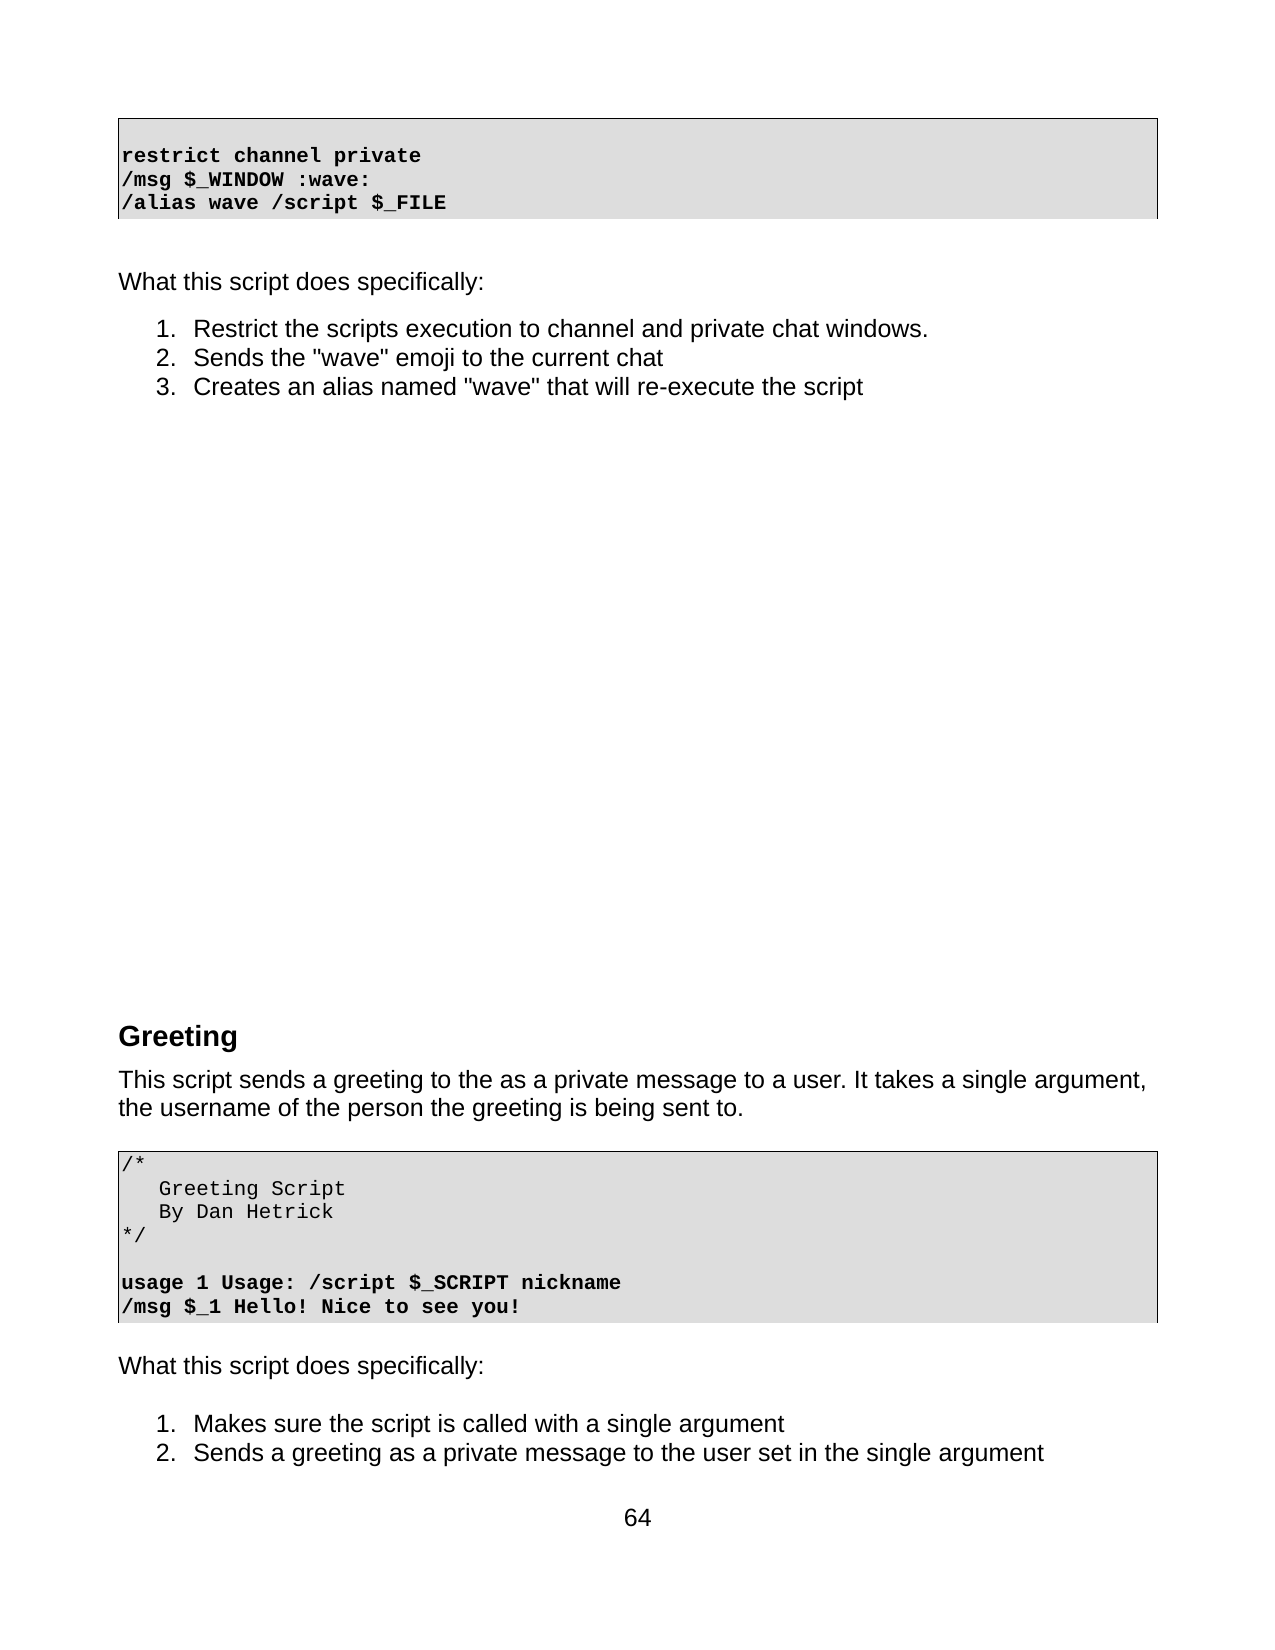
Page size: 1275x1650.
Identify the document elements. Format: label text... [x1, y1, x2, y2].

list Restrict the scripts execution to channel and private chat windows. [156, 314, 1157, 343]
text What this script does specifically: [118, 1351, 1157, 1380]
list Creates an alias named "wave" that will re-execute the script [156, 372, 1157, 400]
text What this script does specifically: [118, 266, 1157, 295]
subtitle Greeting [118, 1019, 1157, 1052]
list Sends a greeting as a private message to the user set in the single argument [156, 1438, 1157, 1466]
text This script sends a greeting to the as a private message to a user. It takes a single argument, the username of the person the greeting is being sent to. [118, 1065, 1157, 1122]
table_header /* Greeting Script By Dan Hetrick */ usage 1 Usage: /script $_SCRIPT nickname /msg $_1 Hello! Nice to see you! [119, 1152, 1157, 1323]
table_header restrict channel private /msg $_WINDOW :wave: /alias wave /script $_FILE [119, 119, 1157, 219]
list Makes sure the script is called with a single argument [156, 1409, 1157, 1438]
list Sends the "wave" emoji to the current chat [156, 343, 1157, 372]
